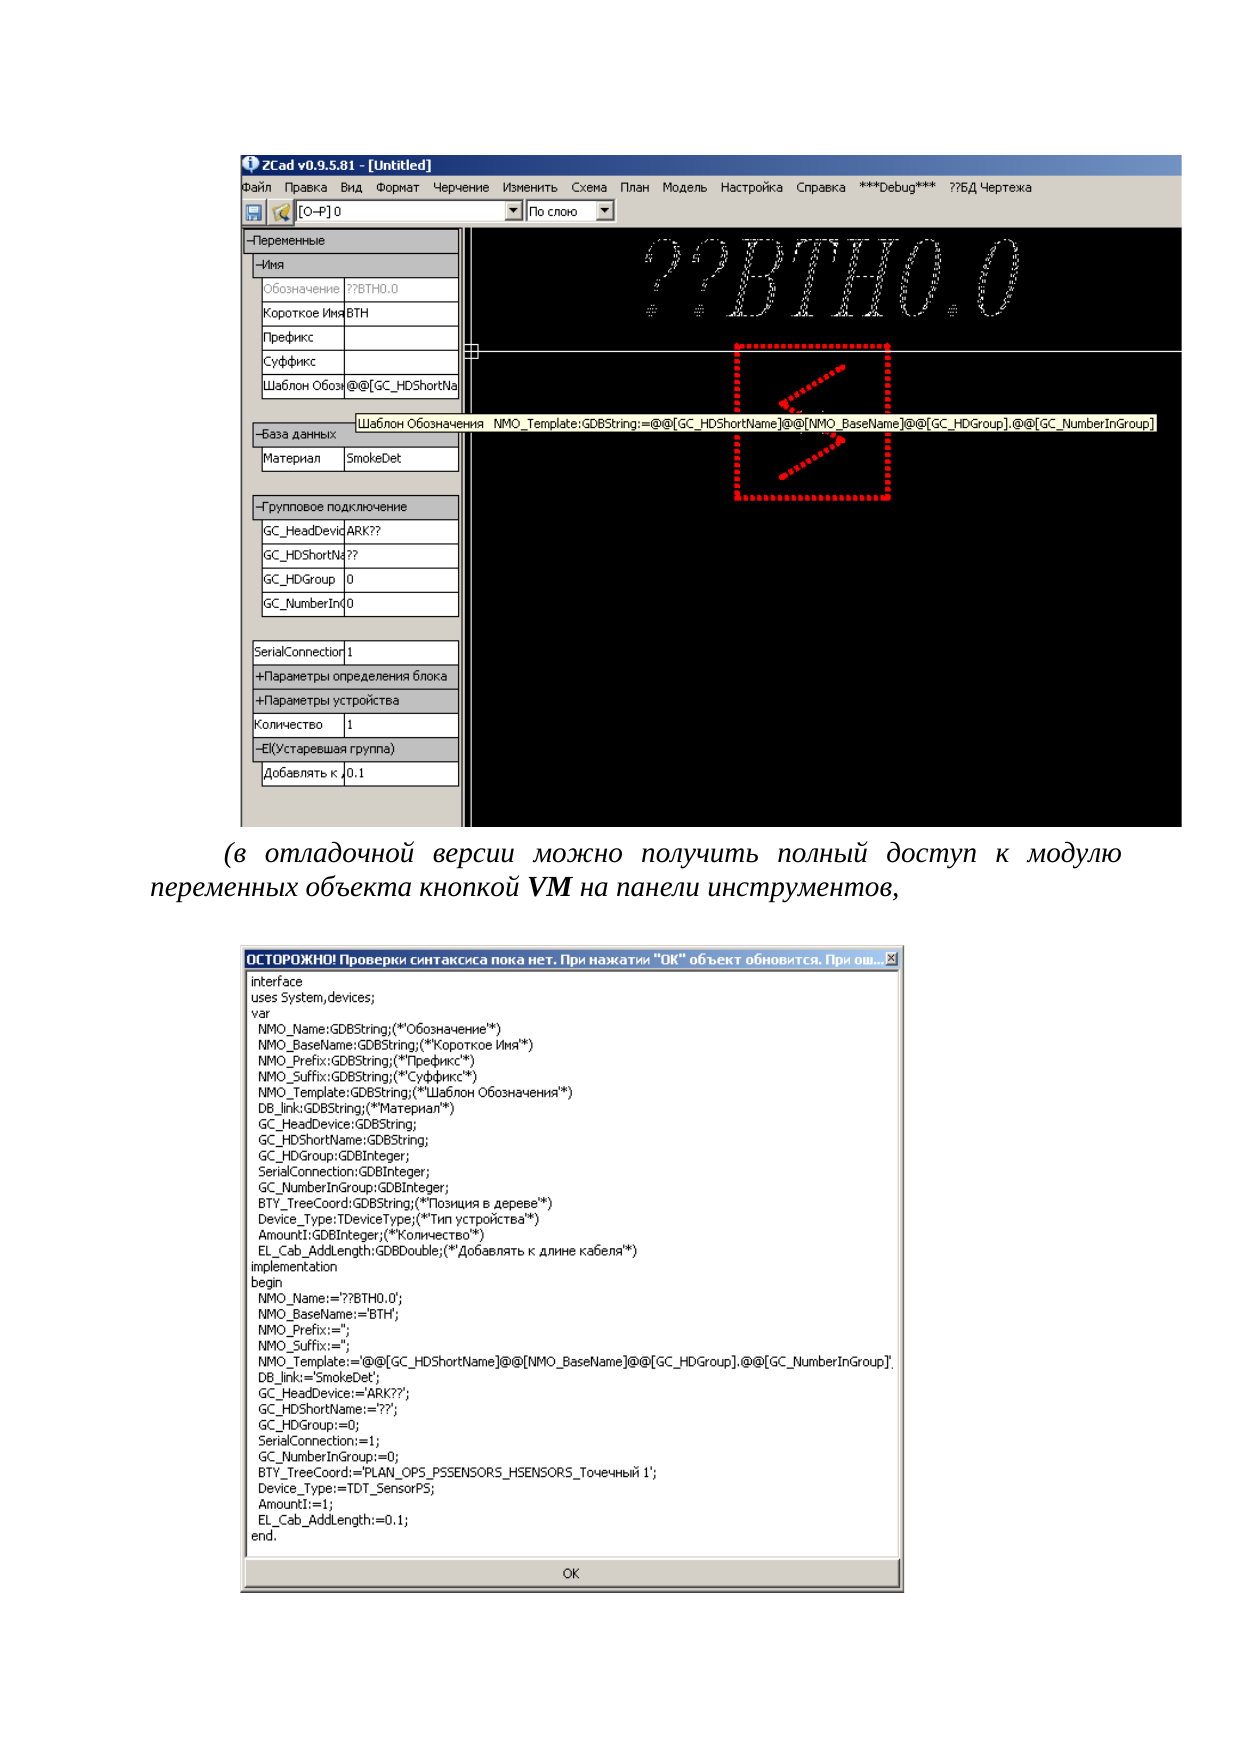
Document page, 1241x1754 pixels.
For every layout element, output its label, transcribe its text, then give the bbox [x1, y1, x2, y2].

text (в отладочной версии можно получить полный доступ к модулю переменных объекта кнопкой VM на панели инструментов, [150, 836, 1125, 903]
picture [240, 945, 905, 1593]
